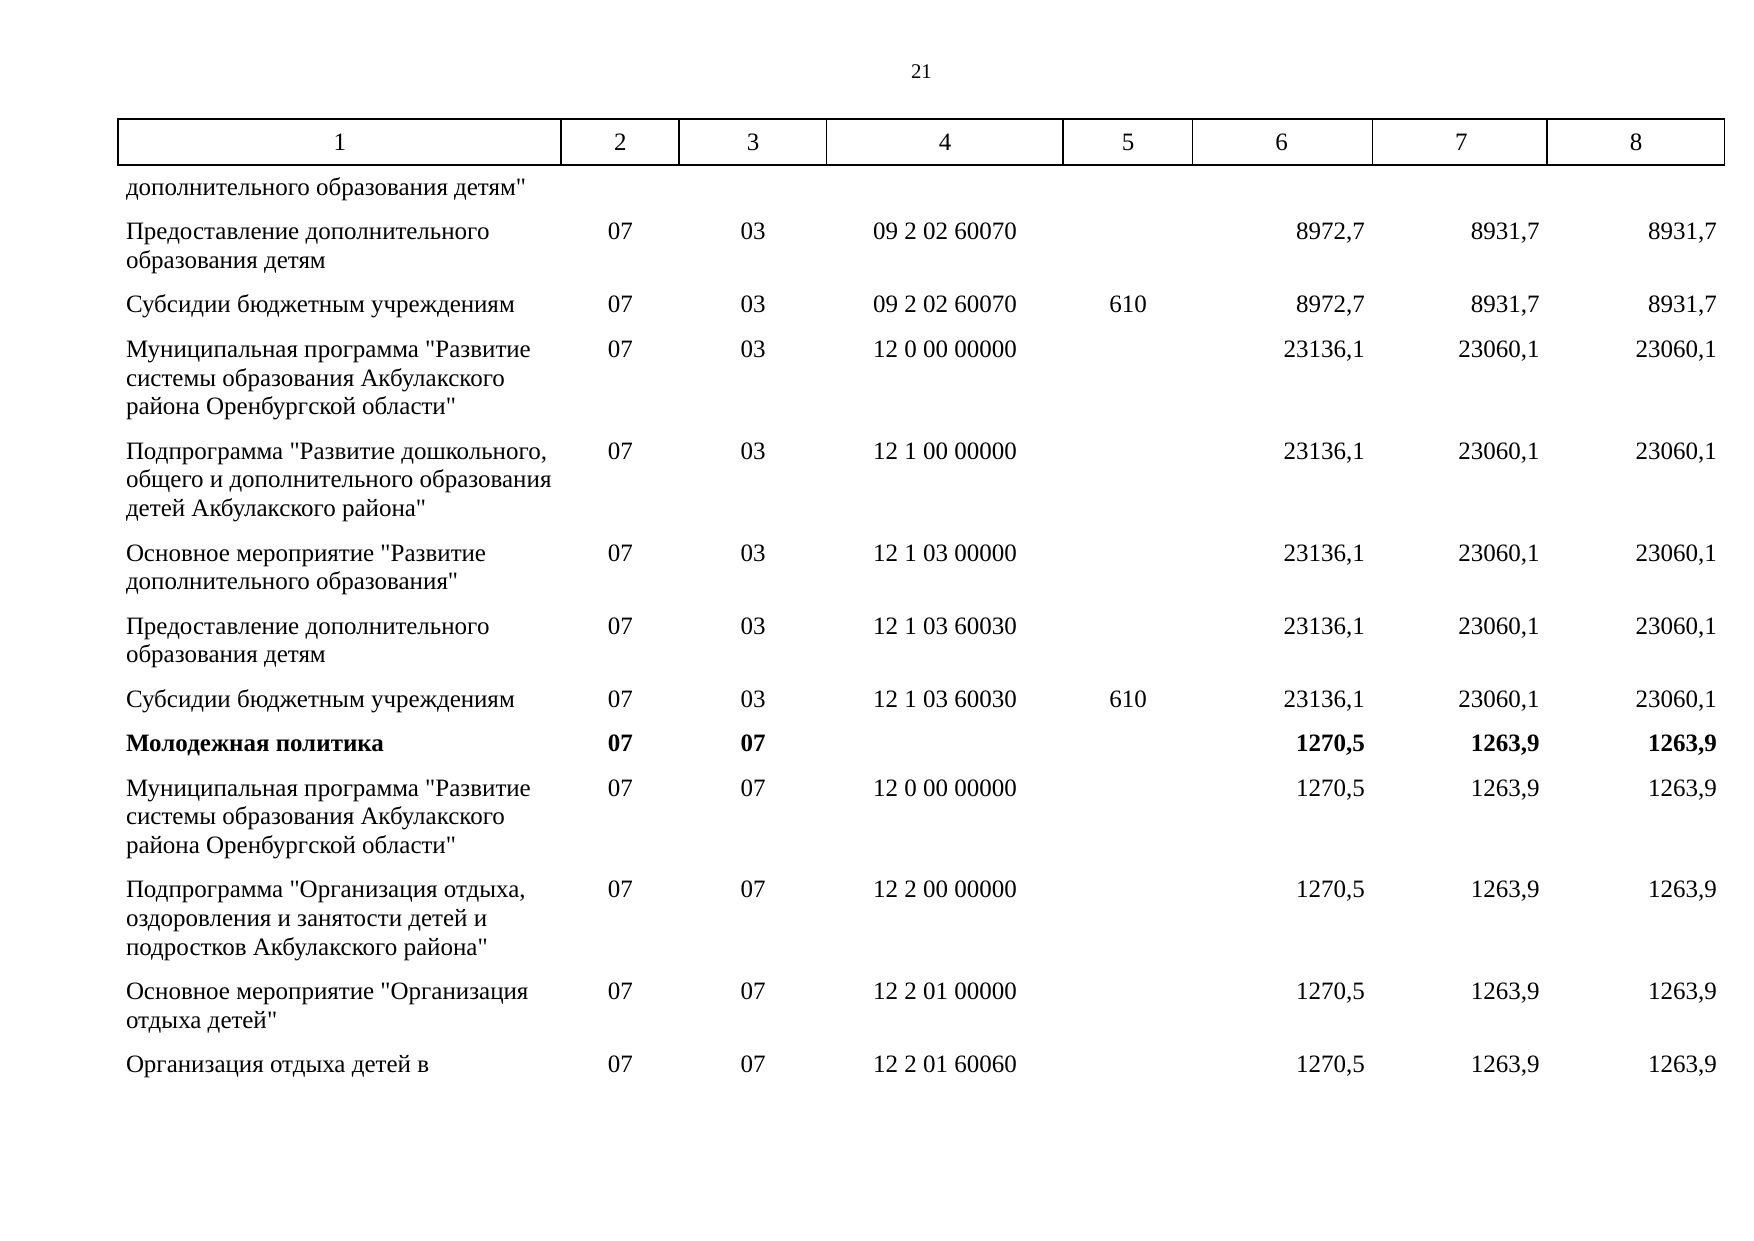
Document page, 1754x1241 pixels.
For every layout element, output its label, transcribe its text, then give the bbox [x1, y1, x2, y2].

table_cell 23060,1 [1372, 530, 1547, 603]
table_cell 8931,7 [1372, 209, 1547, 282]
table_cell 610 [1063, 676, 1193, 720]
table_cell [827, 720, 1063, 765]
table_cell 1263,9 [1372, 867, 1547, 968]
table_cell [679, 166, 827, 208]
table_cell 1263,9 [1547, 765, 1724, 867]
table_cell 03 [679, 603, 827, 676]
table_cell Предоставление дополнительного образования детям [118, 603, 561, 676]
table_header [562, 120, 678, 164]
table_cell 23136,1 [1193, 326, 1372, 428]
table_cell Основное мероприятие "Организация отдыха детей" [118, 969, 561, 1042]
table_cell 23060,1 [1547, 326, 1724, 428]
table_cell 07 [679, 867, 827, 968]
table_header [1064, 120, 1192, 164]
table_cell [1063, 530, 1193, 603]
table_cell 07 [561, 282, 679, 326]
table_cell [1372, 166, 1547, 208]
table_cell 12 2 00 00000 [827, 867, 1063, 968]
table_cell 07 [561, 428, 679, 530]
table_cell 1263,9 [1372, 720, 1547, 765]
table_cell 03 [679, 282, 827, 326]
table_cell [1063, 969, 1193, 1042]
table_cell 1263,9 [1547, 969, 1724, 1042]
table_cell 07 [679, 969, 827, 1042]
table_cell [1063, 209, 1193, 282]
table_cell Субсидии бюджетным учреждениям [118, 282, 561, 326]
table_cell Муниципальная программа "Развитие системы образования Акбулакского района Оренбургской области" [118, 326, 561, 428]
table_cell 03 [679, 676, 827, 720]
table_cell 8931,7 [1547, 209, 1724, 282]
table_cell 1263,9 [1372, 765, 1547, 867]
table_cell 23060,1 [1372, 326, 1547, 428]
table_cell 1263,9 [1372, 1042, 1547, 1086]
table_cell 03 [679, 428, 827, 530]
table_cell 23060,1 [1547, 428, 1724, 530]
table_cell [561, 166, 679, 208]
table_cell [1063, 720, 1193, 765]
table_cell 1270,5 [1193, 867, 1372, 968]
table_cell 07 [561, 326, 679, 428]
table_cell Предоставление дополнительного образования детям [118, 209, 561, 282]
table_cell 12 0 00 00000 [827, 326, 1063, 428]
table_cell [1063, 765, 1193, 867]
table_cell [1063, 603, 1193, 676]
table_cell [827, 166, 1063, 208]
table_cell 23060,1 [1372, 428, 1547, 530]
table_cell [1063, 1042, 1193, 1086]
table_cell 07 [561, 530, 679, 603]
table_cell 1263,9 [1547, 720, 1724, 765]
table_cell 23060,1 [1547, 676, 1724, 720]
table_cell [1063, 867, 1193, 968]
table_cell 07 [679, 1042, 827, 1086]
table_cell 07 [561, 969, 679, 1042]
table_cell 1263,9 [1547, 1042, 1724, 1086]
table_cell 1270,5 [1193, 765, 1372, 867]
table_cell 23136,1 [1193, 428, 1372, 530]
table_cell Подпрограмма "Организация отдыха, оздоровления и занятости детей и подростков Акбулакского района" [118, 867, 561, 968]
table_cell 09 2 02 60070 [827, 282, 1063, 326]
table_cell 09 2 02 60070 [827, 209, 1063, 282]
table_cell [1547, 166, 1724, 208]
table_cell 12 1 03 60030 [827, 676, 1063, 720]
table_cell [1063, 428, 1193, 530]
table_header [680, 120, 826, 164]
table_header [827, 120, 1062, 164]
table_cell Организация отдыха детей в [118, 1042, 561, 1086]
table_header 3 [687, 128, 819, 156]
table_cell [1193, 166, 1372, 208]
table_cell 07 [561, 1042, 679, 1086]
table_cell [1063, 326, 1193, 428]
table_cell 8931,7 [1372, 282, 1547, 326]
table_cell 12 2 01 60060 [827, 1042, 1063, 1086]
table_cell 8931,7 [1547, 282, 1724, 326]
table_cell 1270,5 [1193, 1042, 1372, 1086]
table_cell 23060,1 [1547, 530, 1724, 603]
table_header 5 [1071, 128, 1185, 156]
table_header 8 [1555, 128, 1716, 156]
table_cell 12 1 00 00000 [827, 428, 1063, 530]
table_header [1548, 120, 1724, 164]
table_cell 23136,1 [1193, 676, 1372, 720]
table_cell 8972,7 [1193, 209, 1372, 282]
table_cell 1270,5 [1193, 969, 1372, 1042]
table_cell 1263,9 [1372, 969, 1547, 1042]
table_cell 12 1 03 60030 [827, 603, 1063, 676]
table_cell 07 [679, 765, 827, 867]
table_cell 23136,1 [1193, 530, 1372, 603]
table_header 7 [1380, 128, 1542, 156]
table_cell 1263,9 [1547, 867, 1724, 968]
table_cell [1063, 166, 1193, 208]
table_cell 03 [679, 530, 827, 603]
table_cell Подпрограмма "Развитие дошкольного, общего и дополнительного образования детей Акбулакского района" [118, 428, 561, 530]
table_header 1 [126, 128, 553, 156]
table_cell Муниципальная программа "Развитие системы образования Акбулакского района Оренбургской области" [118, 765, 561, 867]
table_header [119, 120, 560, 164]
table_cell Основное мероприятие "Развитие дополнительного образования" [118, 530, 561, 603]
table_header [1193, 120, 1372, 164]
table_header 6 [1201, 128, 1362, 156]
table_cell 03 [679, 326, 827, 428]
table_header 2 [569, 128, 671, 156]
table_cell 07 [561, 720, 679, 765]
table_cell 23060,1 [1372, 676, 1547, 720]
table_cell 07 [561, 676, 679, 720]
table_cell 23060,1 [1547, 603, 1724, 676]
table_cell 07 [679, 720, 827, 765]
table_cell 07 [561, 603, 679, 676]
table_header [1373, 120, 1546, 164]
table_cell 610 [1063, 282, 1193, 326]
table_cell 12 2 01 00000 [827, 969, 1063, 1042]
table_cell 12 0 00 00000 [827, 765, 1063, 867]
table_cell Молодежная политика [118, 720, 561, 765]
table_cell 8972,7 [1193, 282, 1372, 326]
table_cell 23060,1 [1372, 603, 1547, 676]
table_header 4 [835, 128, 1055, 156]
table_cell Субсидии бюджетным учреждениям [118, 676, 561, 720]
table_cell 07 [561, 765, 679, 867]
table_cell дополнительного образования детям" [118, 166, 561, 208]
table_cell 23136,1 [1193, 603, 1372, 676]
table_cell 07 [561, 867, 679, 968]
table_cell 12 1 03 00000 [827, 530, 1063, 603]
table_cell 03 [679, 209, 827, 282]
table_cell 07 [561, 209, 679, 282]
table_cell 1270,5 [1193, 720, 1372, 765]
